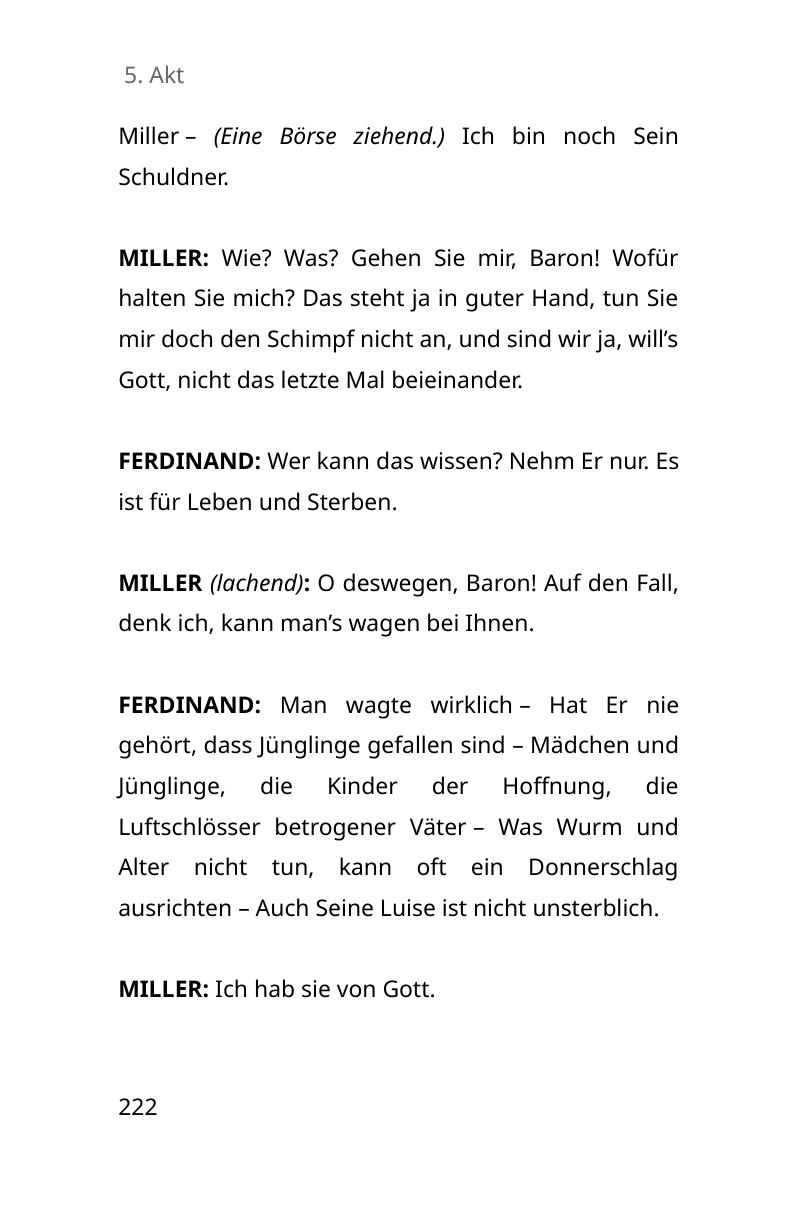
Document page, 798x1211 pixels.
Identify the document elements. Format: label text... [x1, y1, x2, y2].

text MILLER: Wie? Was? Gehen Sie mir, Baron! Wofür halten Sie mich? Das steht ja in guter Hand, tun Sie mir doch den Schimpf nicht an, und sind wir ja, will’s Gott, nicht das letzte Mal beieinander. [118, 213, 679, 395]
text Miller – (Eine Börse ziehend.) Ich bin noch Sein Schuldner. [118, 120, 679, 192]
text FERDINAND: Wer kann das wissen? Nehm Er nur. Es ist für Leben und Sterben. [118, 416, 679, 517]
text MILLER (lachend): O deswegen, Baron! Auf den Fall, denk ich, kann man’s wagen bei Ihnen. [118, 538, 679, 638]
text MILLER: Ich hab sie von Gott. [118, 944, 679, 1004]
text FERDINAND: Man wagte wirklich – Hat Er nie gehört, dass Jünglinge gefallen sind – Mädchen und Jünglinge, die Kinder der Hoffnung, die Luftschlösser betrogener Väter – Was Wurm und Alter nicht tun, kann oft ein Donnerschlag ausrichten – Auch Seine Luise ist nicht unsterblich. [118, 660, 679, 923]
